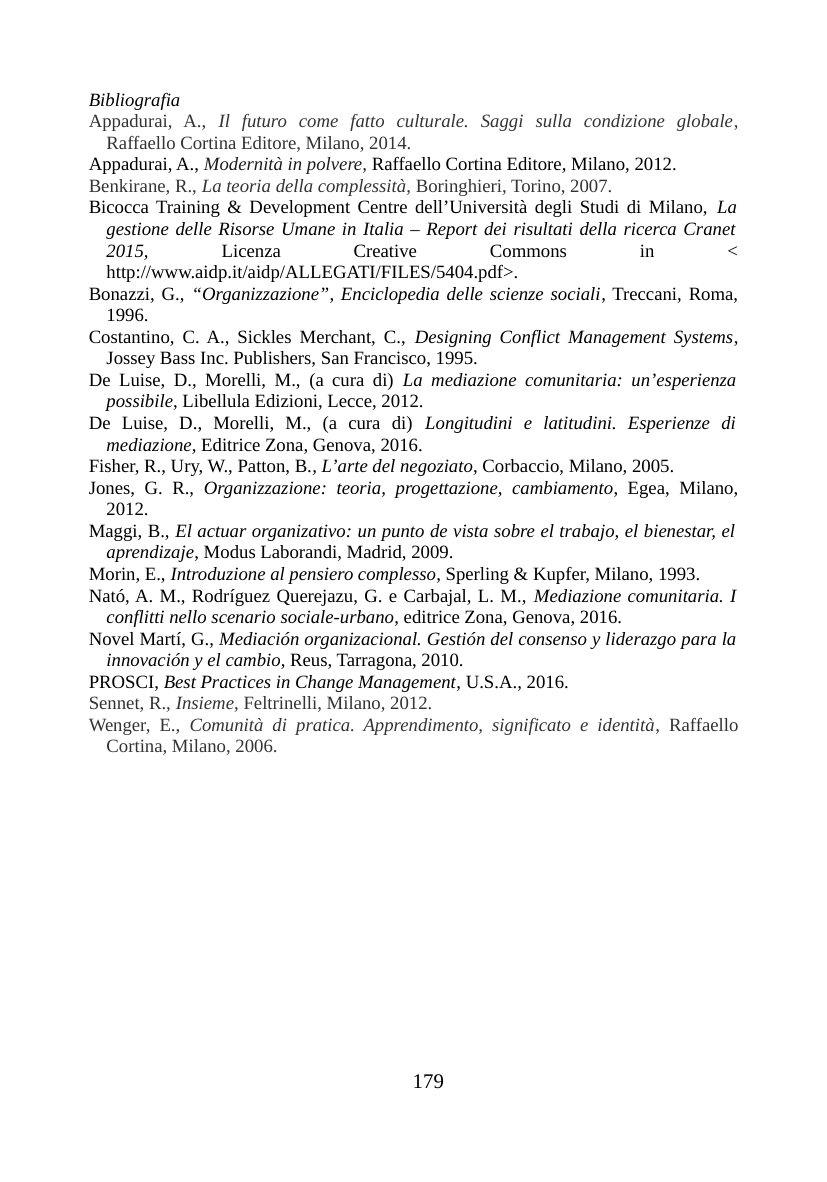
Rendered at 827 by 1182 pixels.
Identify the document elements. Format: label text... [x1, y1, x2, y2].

text Maggi, B., El actuar organizativo: un punto de vista sobre el trabajo, el bienestar, el aprendizaje, Modus Laborandi, Madrid, 2009. [88, 520, 738, 563]
text Novel Martí, G., Mediación organizacional. Gestión del consenso y liderazgo para la innovación y el cambio, Reus, Tarragona, 2010. [88, 628, 738, 671]
text Bibliografia [88, 88, 738, 110]
text Nató, A. M., Rodríguez Querejazu, G. e Carbajal, L. M., Mediazione comunitaria. I conflitti nello scenario sociale-urbano, editrice Zona, Genova, 2016. [88, 584, 738, 628]
text Bonazzi, G., “Organizzazione”, Enciclopedia delle scienze sociali, Treccani, Roma, 1996. [88, 283, 738, 326]
text Jones, G. R., Organizzazione: teoria, progettazione, cambiamento, Egea, Milano, 2012. [88, 477, 738, 520]
text Bicocca Training & Development Centre dell’Università degli Studi di Milano, La gestione delle Risorse Umane in Italia – Report dei risultati della ricerca Cranet 2015, Licenza Creative Commons in < http://www.aidp.it/aidp/ALLEGATI/FILES/5404.pdf>. [88, 196, 738, 283]
text PROSCI, Best Practices in Change Management, U.S.A., 2016. [88, 671, 738, 692]
text Benkirane, R., La teoria della complessità, Boringhieri, Torino, 2007. [88, 175, 738, 196]
text Appadurai, A., Modernità in polvere, Raffaello Cortina Editore, Milano, 2012. [88, 153, 738, 175]
text Fisher, R., Ury, W., Patton, B., L’arte del negoziato, Corbaccio, Milano, 2005. [88, 455, 738, 477]
text Morin, E., Introduzione al pensiero complesso, Sperling & Kupfer, Milano, 1993. [88, 563, 738, 584]
text De Luise, D., Morelli, M., (a cura di) Longitudini e latitudini. Esperienze di mediazione, Editrice Zona, Genova, 2016. [88, 412, 738, 455]
text Wenger, E., Comunità di pratica. Apprendimento, significato e identità, Raffaello Cortina, Milano, 2006. [88, 714, 738, 757]
text De Luise, D., Morelli, M., (a cura di) La mediazione comunitaria: un’esperienza possibile, Libellula Edizioni, Lecce, 2012. [88, 369, 738, 412]
text Appadurai, A., Il futuro come fatto culturale. Saggi sulla condizione globale, Raffaello Cortina Editore, Milano, 2014. [88, 110, 738, 153]
text Sennet, R., Insieme, Feltrinelli, Milano, 2012. [88, 692, 738, 714]
text Costantino, C. A., Sickles Merchant, C., Designing Conflict Management Systems, Jossey Bass Inc. Publishers, San Francisco, 1995. [88, 326, 738, 369]
